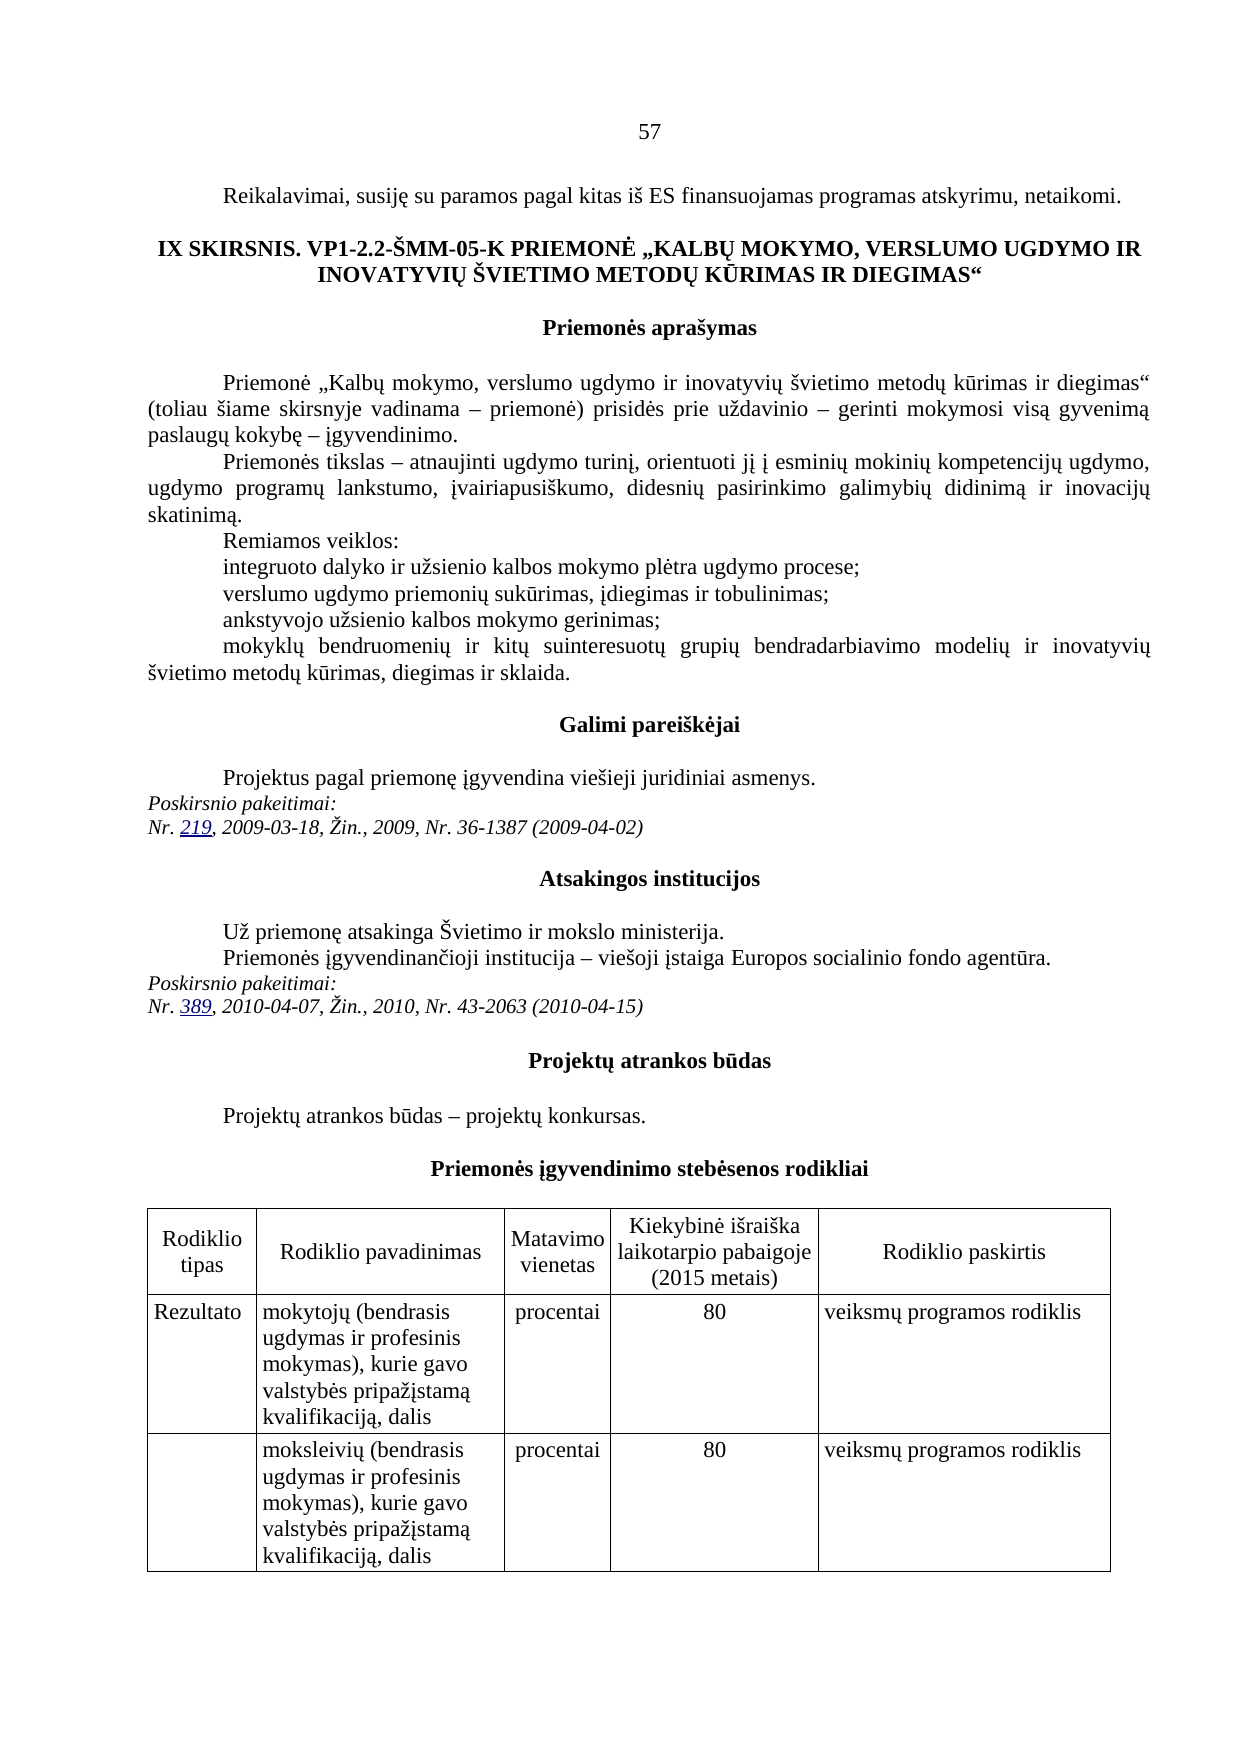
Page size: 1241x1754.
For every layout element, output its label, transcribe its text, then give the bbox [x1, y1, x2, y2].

text Projektus pagal priemonę įgyvendina viešieji juridiniai asmenys. [148, 764, 1152, 791]
table_cell veiksmų programos rodiklis [819, 1295, 1110, 1432]
text Priemonės įgyvendinančioji institucija – viešoji įstaiga Europos socialinio fondo agentūra. [148, 944, 1152, 970]
text Priemonės aprašymas [148, 314, 1152, 340]
text integruoto dalyko ir užsienio kalbos mokymo plėtra ugdymo procese; [148, 553, 1152, 580]
table_cell Rezultato [148, 1295, 256, 1432]
text Atsakingos institucijos [148, 865, 1152, 891]
table_cell procentai [505, 1434, 610, 1571]
table_header Matavimo vienetas [505, 1209, 610, 1294]
table_header Rodiklio tipas [148, 1209, 256, 1294]
text Remiamos veiklos: [148, 527, 1152, 553]
text ankstyvojo užsienio kalbos mokymo gerinimas; [148, 606, 1152, 632]
text Priemonės įgyvendinimo stebėsenos rodikliai [148, 1155, 1152, 1181]
text Poskirsnio pakeitimai: [148, 970, 1152, 994]
text Poskirsnio pakeitimai: [148, 791, 1152, 814]
text Projektų atrankos būdas [148, 1047, 1152, 1074]
table_cell moksleivių (bendrasis ugdymas ir profesinis mokymas), kurie gavo valstybės pripažįstamą kvalifikaciją, dalis [257, 1434, 504, 1571]
text Galimi pareiškėjai [148, 711, 1152, 738]
table_cell 80 [611, 1434, 818, 1571]
text Projektų atrankos būdas – projektų konkursas. [185, 1102, 1152, 1129]
table_cell procentai [505, 1295, 610, 1432]
table_cell mokytojų (bendrasis ugdymas ir profesinis mokymas), kurie gavo valstybės pripažįstamą kvalifikaciją, dalis [257, 1295, 504, 1432]
text verslumo ugdymo priemonių sukūrimas, įdiegimas ir tobulinimas; [148, 580, 1152, 606]
table_cell veiksmų programos rodiklis [819, 1434, 1110, 1571]
text Priemonė „Kalbų mokymo, verslumo ugdymo ir inovatyvių švietimo metodų kūrimas ir diegimas“ (toliau šiame skirsnyje vadinama – priemonė) prisidės prie uždavinio – gerinti mokymosi visą gyvenimą paslaugų kokybę – įgyvendinimo. [148, 369, 1152, 448]
table_cell 80 [611, 1295, 818, 1432]
text Priemonės tikslas – atnaujinti ugdymo turinį, orientuoti jį į esminių mokinių kompetencijų ugdymo, ugdymo programų lankstumo, įvairiapusiškumo, didesnių pasirinkimo galimybių didinimą ir inovacijų skatinimą. [148, 448, 1152, 527]
text Už priemonę atsakinga Švietimo ir mokslo ministerija. [148, 918, 1152, 944]
text Nr. 219, 2009-03-18, Žin., 2009, Nr. 36-1387 (2009-04-02) [148, 814, 1152, 839]
subtitle IX SKIRSNIS. VP1-2.2-ŠMM-05-K PRIEMONĖ „KALBŲ MOKYMO, VERSLUMO UGDYMO IR INOVATYVIŲ ŠVIETIMO METODŲ KŪRIMAS IR DIEGIMAS“ [148, 235, 1152, 287]
table_header Rodiklio pavadinimas [257, 1209, 504, 1294]
table_header Rodiklio paskirtis [819, 1209, 1110, 1294]
text Nr. 389, 2010-04-07, Žin., 2010, Nr. 43-2063 (2010-04-15) [148, 994, 1152, 1018]
table_cell [148, 1434, 256, 1571]
table_header Kiekybinė išraiška laikotarpio pabaigoje (2015 metais) [611, 1209, 818, 1294]
text Reikalavimai, susiję su paramos pagal kitas iš ES finansuojamas programas atskyrimu, netaikomi. [148, 182, 1152, 208]
text mokyklų bendruomenių ir kitų suinteresuotų grupių bendradarbiavimo modelių ir inovatyvių švietimo metodų kūrimas, diegimas ir sklaida. [148, 632, 1152, 685]
